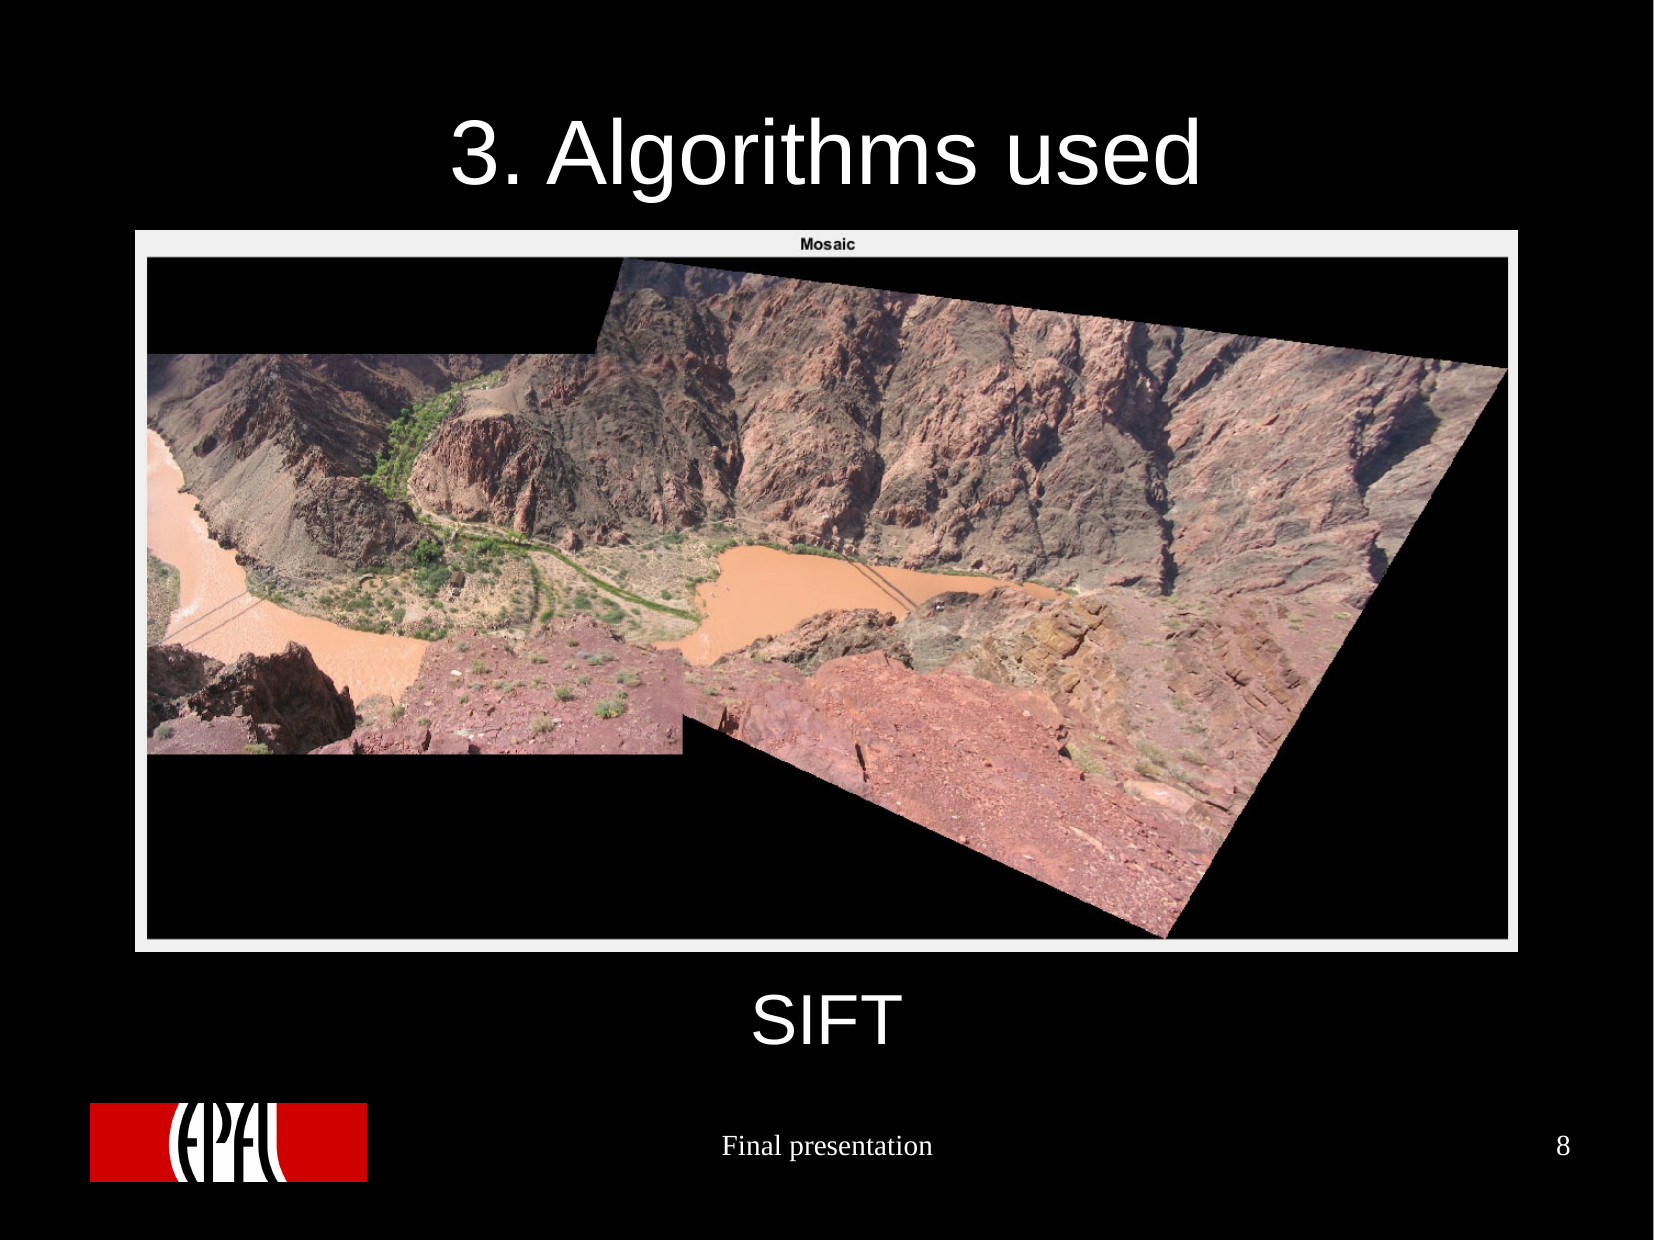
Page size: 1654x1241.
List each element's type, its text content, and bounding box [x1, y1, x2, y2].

picture [135, 230, 1518, 952]
picture [90, 1103, 367, 1182]
subtitle SIFT [82, 254, 1571, 1074]
title 3. Algorithms used [82, 49, 1571, 254]
